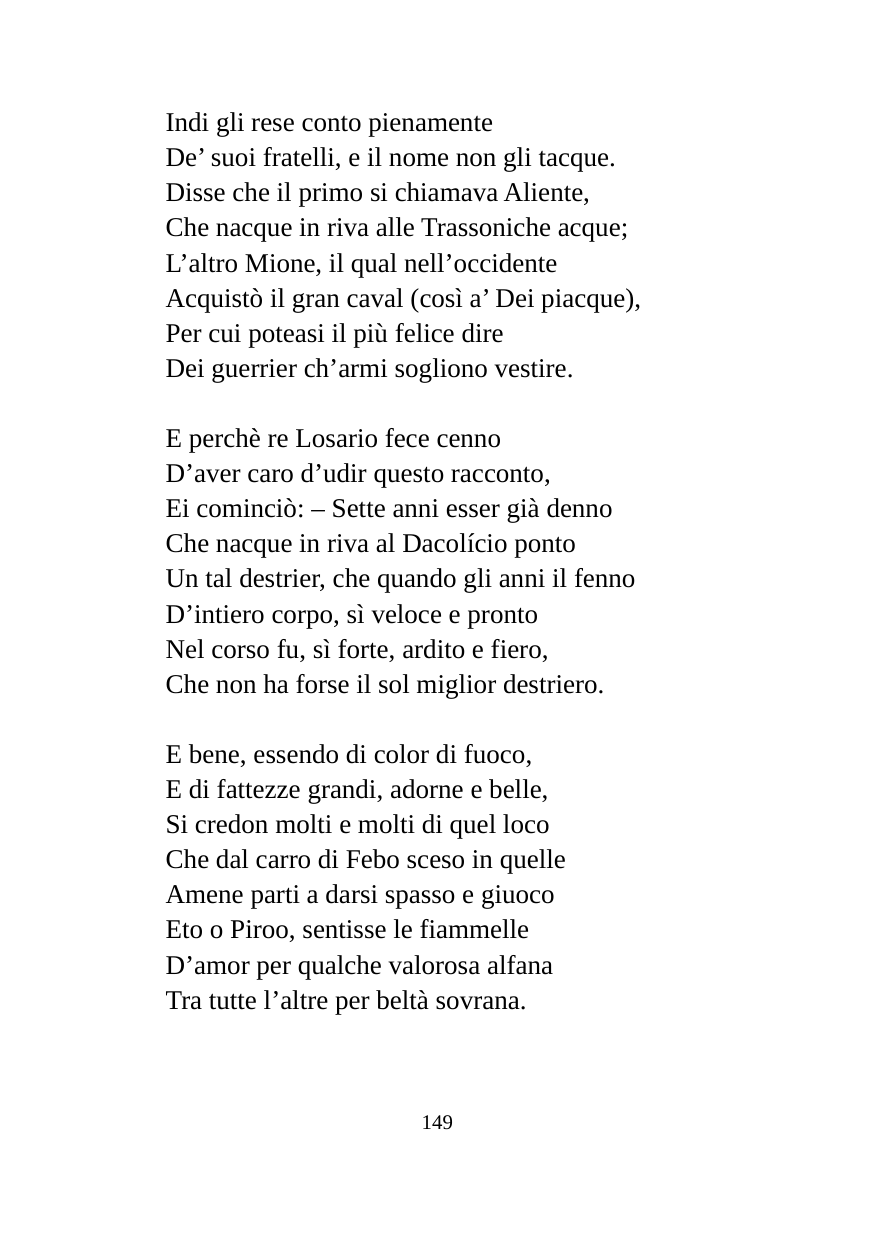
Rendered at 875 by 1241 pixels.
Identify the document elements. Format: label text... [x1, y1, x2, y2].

text Che dal carro di Febo sceso in quelle [165, 843, 768, 874]
text Nel corso fu, sì forte, ardito e fiero, [165, 633, 768, 664]
text Eto o Piroo, sentisse le fiammelle [165, 914, 768, 945]
text Amene parti a darsi spasso e giuoco [165, 878, 768, 910]
text Disse che il primo si chiamava Aliente, [165, 176, 768, 208]
text E perchè re Losario fece cenno [165, 422, 768, 453]
text Dei guerrier ch’armi sogliono vestire. [165, 352, 768, 383]
text Un tal destrier, che quando gli anni il fenno [165, 563, 768, 594]
text Tra tutte l’altre per beltà sovrana. [165, 984, 768, 1015]
text Che nacque in riva al Dacolício ponto [165, 527, 768, 559]
text Che nacque in riva alle Trassoniche acque; [165, 212, 768, 243]
text Si credon molti e molti di quel loco [165, 808, 768, 839]
text D’amor per qualche valorosa alfana [165, 949, 768, 980]
text Indi gli rese conto pienamente [165, 106, 768, 137]
text D’intiero corpo, sì veloce e pronto [165, 598, 768, 629]
text Che non ha forse il sol miglior destriero. [165, 668, 768, 699]
text L’altro Mione, il qual nell’occidente [165, 247, 768, 278]
text Per cui poteasi il più felice dire [165, 317, 768, 348]
text Acquistò il gran caval (così a’ Dei piacque), [165, 282, 768, 313]
text E di fattezze grandi, adorne e belle, [165, 773, 768, 804]
text E bene, essendo di color di fuoco, [165, 738, 768, 769]
text Ei cominciò: – Sette anni esser già denno [165, 492, 768, 523]
text D’aver caro d’udir questo racconto, [165, 457, 768, 488]
text De’ suoi fratelli, e il nome non gli tacque. [165, 141, 768, 172]
